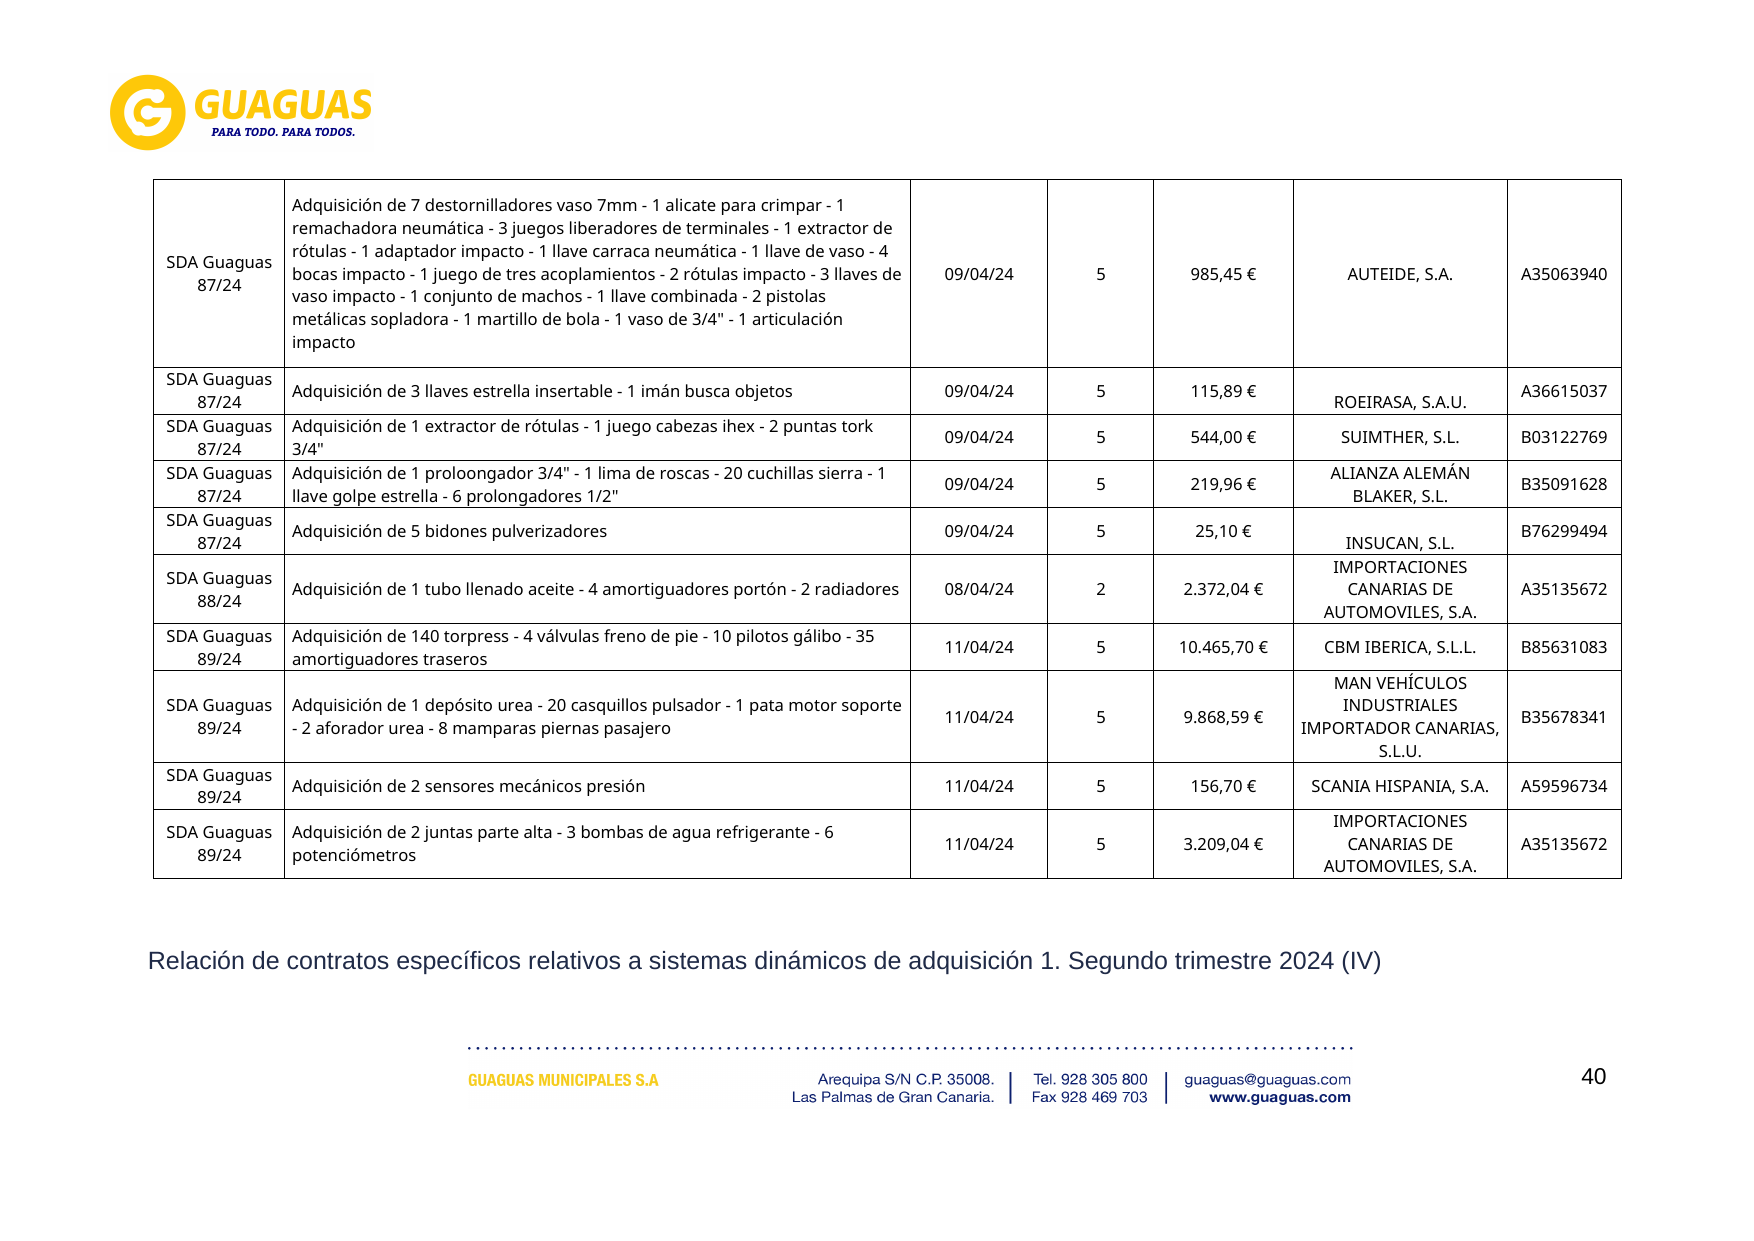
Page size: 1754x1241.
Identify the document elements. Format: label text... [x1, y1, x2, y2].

table_cell 544,00 € [1154, 415, 1293, 460]
table_cell SDA Guaguas 89/24 [154, 671, 284, 762]
table_cell 11/04/24 [911, 810, 1047, 878]
table_cell Adquisición de 7 destornilladores vaso 7mm - 1 alicate para crimpar - 1 remachadora neumática - 3 juegos liberadores de terminales - 1 extractor de rótulas - 1 adaptador impacto - 1 llave carraca neumática - 1 llave de vaso - 4 bocas impacto - 1 juego de tres acoplamientos - 2 rótulas impacto - 3 llaves de vaso impacto - 1 conjunto de machos - 1 llave combinada - 2 pistolas metálicas sopladora - 1 martillo de bola - 1 vaso de 3/4" - 1 articulación impacto [285, 180, 910, 367]
table_cell ALIANZA ALEMÁN BLAKER, S.L. [1294, 461, 1507, 507]
table_cell SDA Guaguas 89/24 [154, 763, 284, 808]
table_cell SDA Guaguas 87/24 [154, 508, 284, 554]
table_cell SDA Guaguas 87/24 [154, 461, 284, 507]
table_cell SCANIA HISPANIA, S.A. [1294, 763, 1507, 808]
table_cell 2 [1048, 555, 1153, 623]
table_cell 25,10 € [1154, 508, 1293, 554]
table_cell 5 [1048, 368, 1153, 413]
table_cell 09/04/24 [911, 461, 1047, 507]
text Relación de contratos específicos relativos a sistemas dinámicos de adquisición 1. Segundo trimestre 2024 (IV) [148, 946, 1606, 975]
table_cell A35135672 [1508, 810, 1621, 878]
table_cell A35063940 [1508, 180, 1621, 367]
table_cell Adquisición de 1 extractor de rótulas - 1 juego cabezas ihex - 2 puntas tork 3/4" [285, 415, 910, 460]
table_cell 5 [1048, 624, 1153, 670]
table_cell B76299494 [1508, 508, 1621, 554]
table_cell 3.209,04 € [1154, 810, 1293, 878]
table_cell A35135672 [1508, 555, 1621, 623]
table_cell 2.372,04 € [1154, 555, 1293, 623]
table_cell 5 [1048, 415, 1153, 460]
table_cell SDA Guaguas 89/24 [154, 810, 284, 878]
table_cell SDA Guaguas 88/24 [154, 555, 284, 623]
table_cell 156,70 € [1154, 763, 1293, 808]
table_cell 09/04/24 [911, 415, 1047, 460]
table_cell INSUCAN, S.L. [1294, 508, 1507, 554]
picture [107, 73, 374, 152]
table_cell 08/04/24 [911, 555, 1047, 623]
table_cell 5 [1048, 763, 1153, 808]
table_cell A36615037 [1508, 368, 1621, 413]
table_cell A59596734 [1508, 763, 1621, 808]
table_cell 09/04/24 [911, 180, 1047, 367]
table_cell AUTEIDE, S.A. [1294, 180, 1507, 367]
table_cell 5 [1048, 671, 1153, 762]
table_cell 5 [1048, 810, 1153, 878]
table_cell IMPORTACIONES CANARIAS DE AUTOMOVILES, S.A. [1294, 810, 1507, 878]
table_cell SDA Guaguas 87/24 [154, 368, 284, 413]
table_cell Adquisición de 140 torpress - 4 válvulas freno de pie - 10 pilotos gálibo - 35 amortiguadores traseros [285, 624, 910, 670]
table_cell 11/04/24 [911, 671, 1047, 762]
table_cell 115,89 € [1154, 368, 1293, 413]
table_cell 219,96 € [1154, 461, 1293, 507]
table_cell 09/04/24 [911, 368, 1047, 413]
table_cell 5 [1048, 461, 1153, 507]
table_cell Adquisición de 2 sensores mecánicos presión [285, 763, 910, 808]
table_cell CBM IBERICA, S.L.L. [1294, 624, 1507, 670]
table_cell B03122769 [1508, 415, 1621, 460]
table_cell Adquisición de 1 depósito urea - 20 casquillos pulsador - 1 pata motor soporte - 2 aforador urea - 8 mamparas piernas pasajero [285, 671, 910, 762]
table_cell 5 [1048, 508, 1153, 554]
table_cell IMPORTACIONES CANARIAS DE AUTOMOVILES, S.A. [1294, 555, 1507, 623]
table_cell SDA Guaguas 87/24 [154, 180, 284, 367]
table_cell 5 [1048, 180, 1153, 367]
table_cell 09/04/24 [911, 508, 1047, 554]
table_cell 10.465,70 € [1154, 624, 1293, 670]
picture [467, 1047, 1353, 1109]
table_cell Adquisición de 3 llaves estrella insertable - 1 imán busca objetos [285, 368, 910, 413]
table_cell B35678341 [1508, 671, 1621, 762]
table_cell ROEIRASA, S.A.U. [1294, 368, 1507, 413]
table_cell Adquisición de 2 juntas parte alta - 3 bombas de agua refrigerante - 6 potenciómetros [285, 810, 910, 878]
table_cell Adquisición de 1 proloongador 3/4" - 1 lima de roscas - 20 cuchillas sierra - 1 llave golpe estrella - 6 prolongadores 1/2" [285, 461, 910, 507]
table_cell MAN VEHÍCULOS INDUSTRIALES IMPORTADOR CANARIAS, S.L.U. [1294, 671, 1507, 762]
table_cell 9.868,59 € [1154, 671, 1293, 762]
table_cell 985,45 € [1154, 180, 1293, 367]
table_cell Adquisición de 1 tubo llenado aceite - 4 amortiguadores portón - 2 radiadores [285, 555, 910, 623]
table_cell B35091628 [1508, 461, 1621, 507]
table_cell Adquisición de 5 bidones pulverizadores [285, 508, 910, 554]
table_cell SDA Guaguas 87/24 [154, 415, 284, 460]
table_cell 11/04/24 [911, 624, 1047, 670]
table_cell B85631083 [1508, 624, 1621, 670]
table_cell 11/04/24 [911, 763, 1047, 808]
table_cell SUIMTHER, S.L. [1294, 415, 1507, 460]
table_cell SDA Guaguas 89/24 [154, 624, 284, 670]
